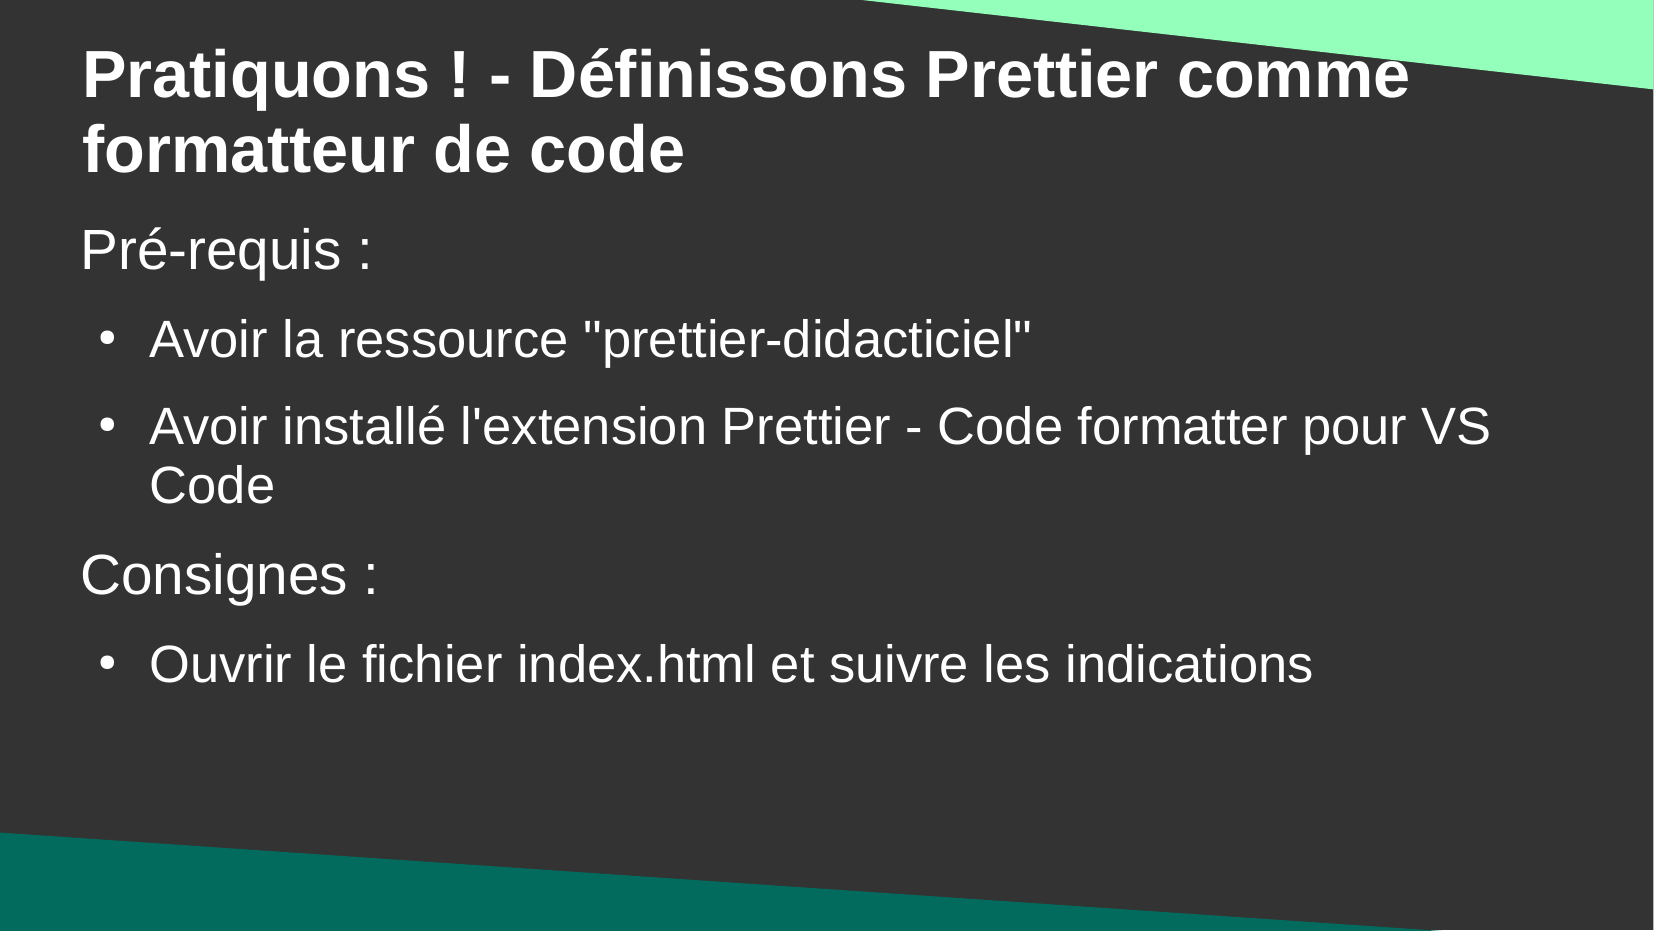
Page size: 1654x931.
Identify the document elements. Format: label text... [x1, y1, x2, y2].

list Pré-requis : Avoir la ressource "prettier-didacticiel" Avoir installé l'extension Prettier - Code formatter pour VS Code Consignes : Ouvrir le fichier index.html et suivre les indications [80, 218, 1620, 697]
title Pratiquons ! - Définissons Prettier comme formatteur de code [82, 37, 1571, 187]
text_box [861, 0, 1654, 90]
